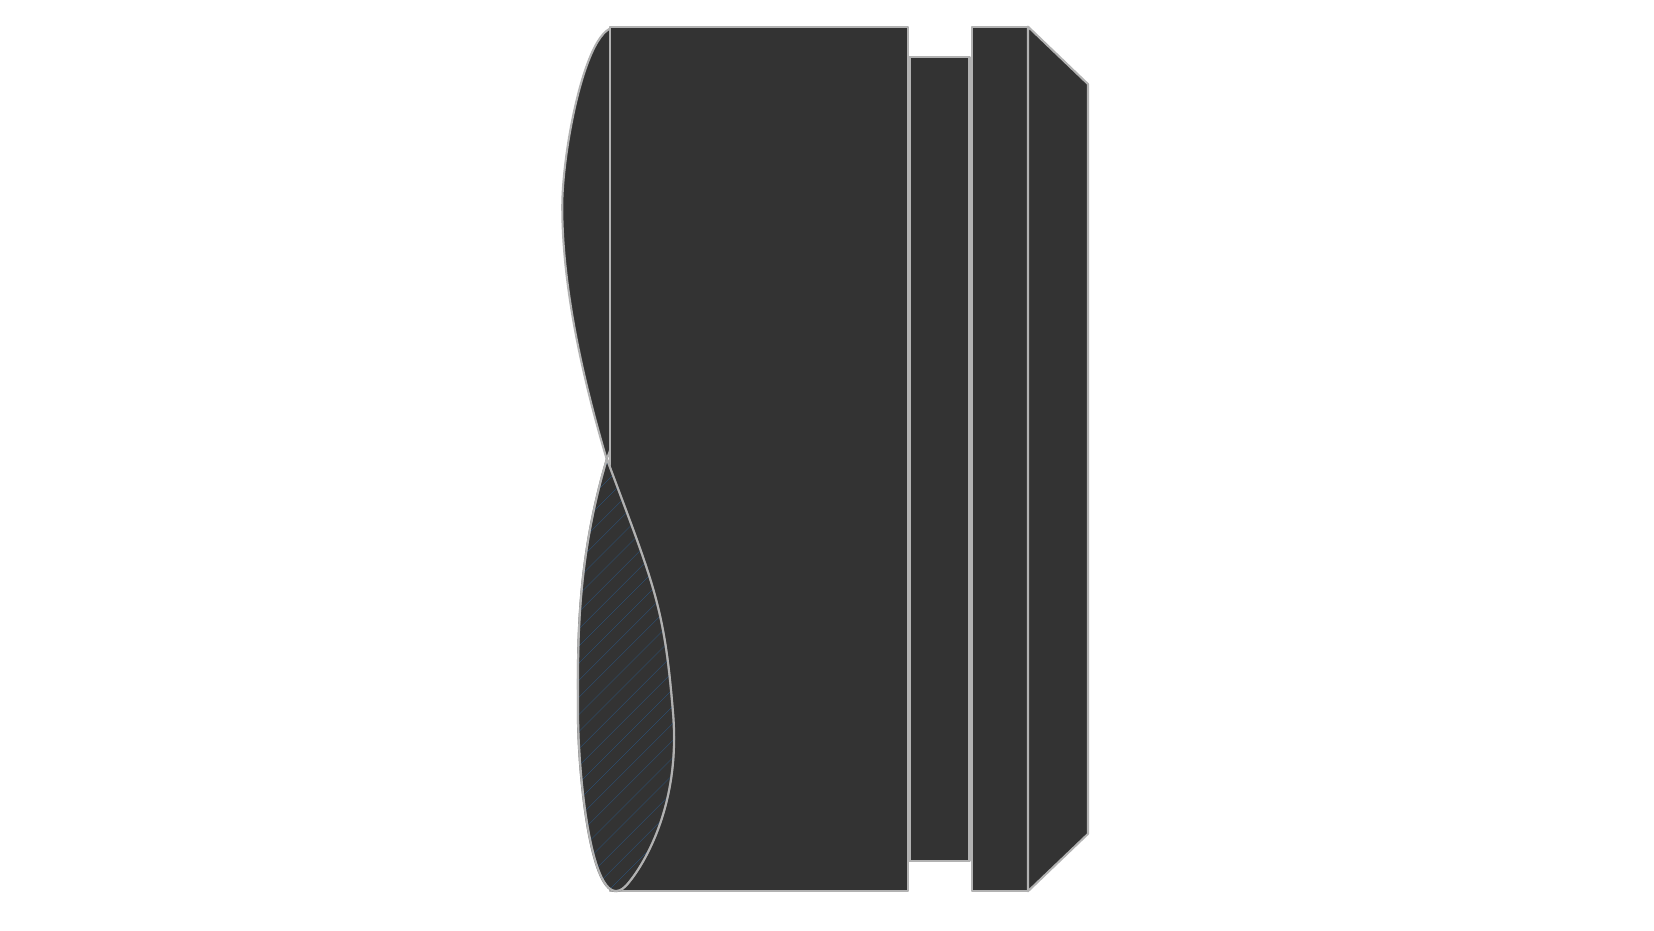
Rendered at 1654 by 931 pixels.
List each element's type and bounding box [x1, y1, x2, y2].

text_box [562, 26, 970, 892]
text_box [971, 26, 1088, 892]
